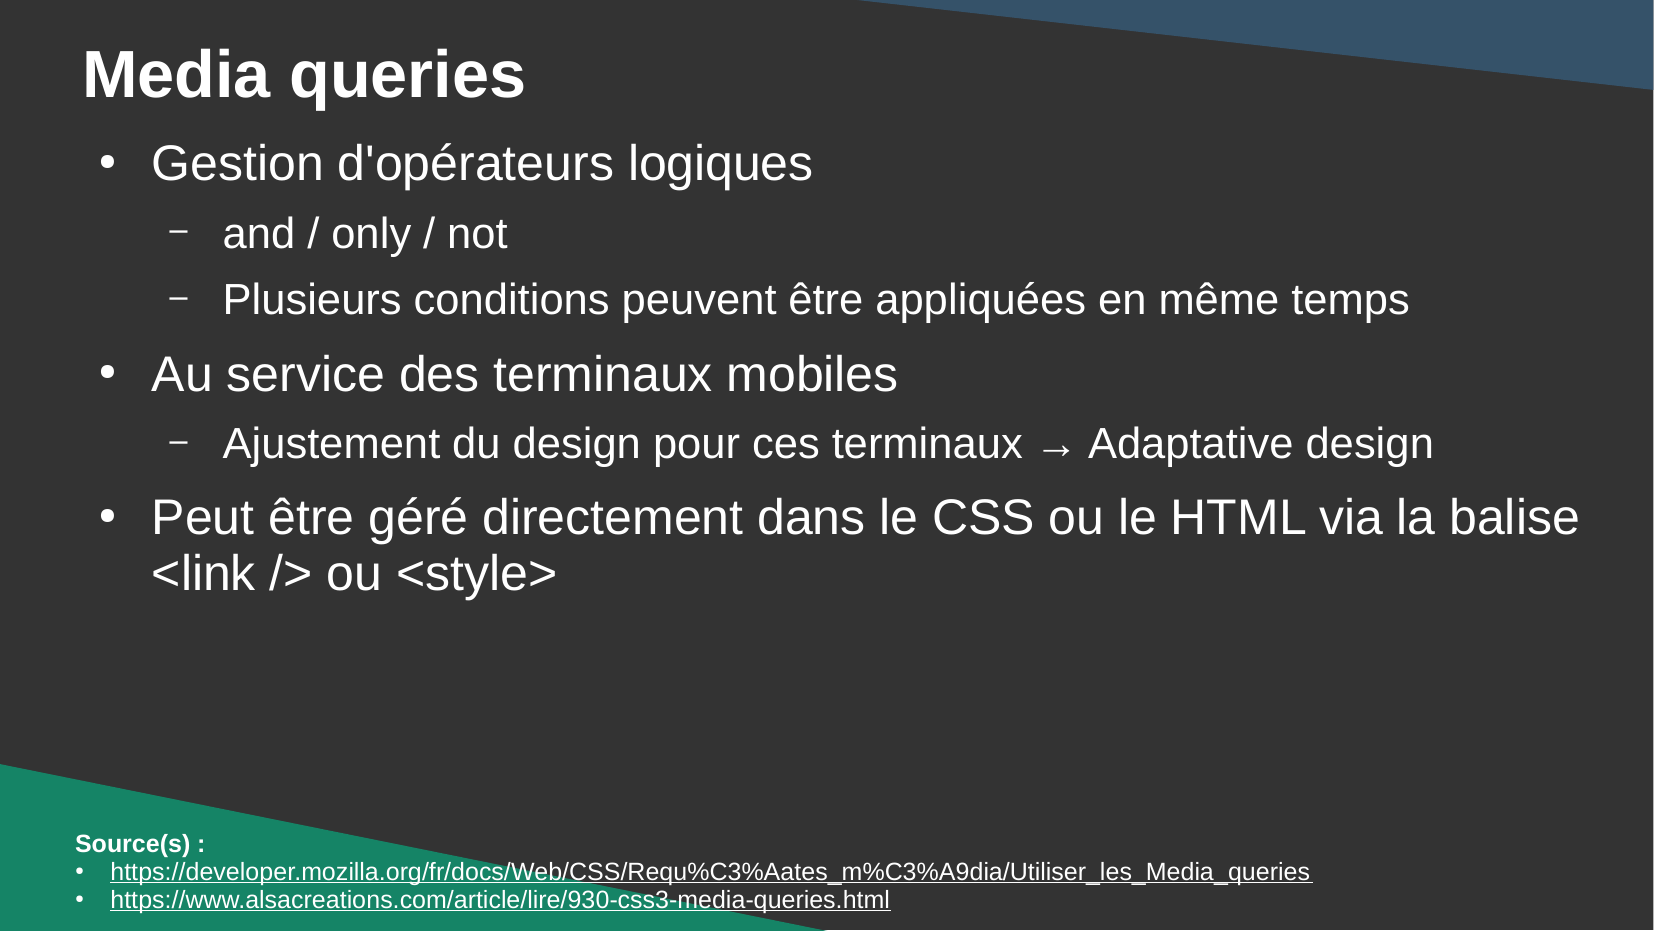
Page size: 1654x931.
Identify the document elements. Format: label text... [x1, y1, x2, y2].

text_box [857, 0, 1654, 90]
title Media queries [82, 37, 1571, 122]
text_box Source(s) : https://developer.mozilla.org/fr/docs/Web/CSS/Requ%C3%Aates_m%C3%A9dia/Utiliser_les_Media_queries https://www.alsacreations.com/article/lire/930-css3-media-queries.html [60, 822, 1546, 931]
text_box [0, 764, 288, 931]
list Gestion d'opérateurs logiques and / only / not Plusieurs conditions peuvent être appliquées en même temps Au service des terminaux mobiles Ajustement du design pour ces terminaux → Adaptative design Peut être géré directement dans le CSS ou le HTML via la balise <link /> ou <style> [80, 135, 1605, 626]
